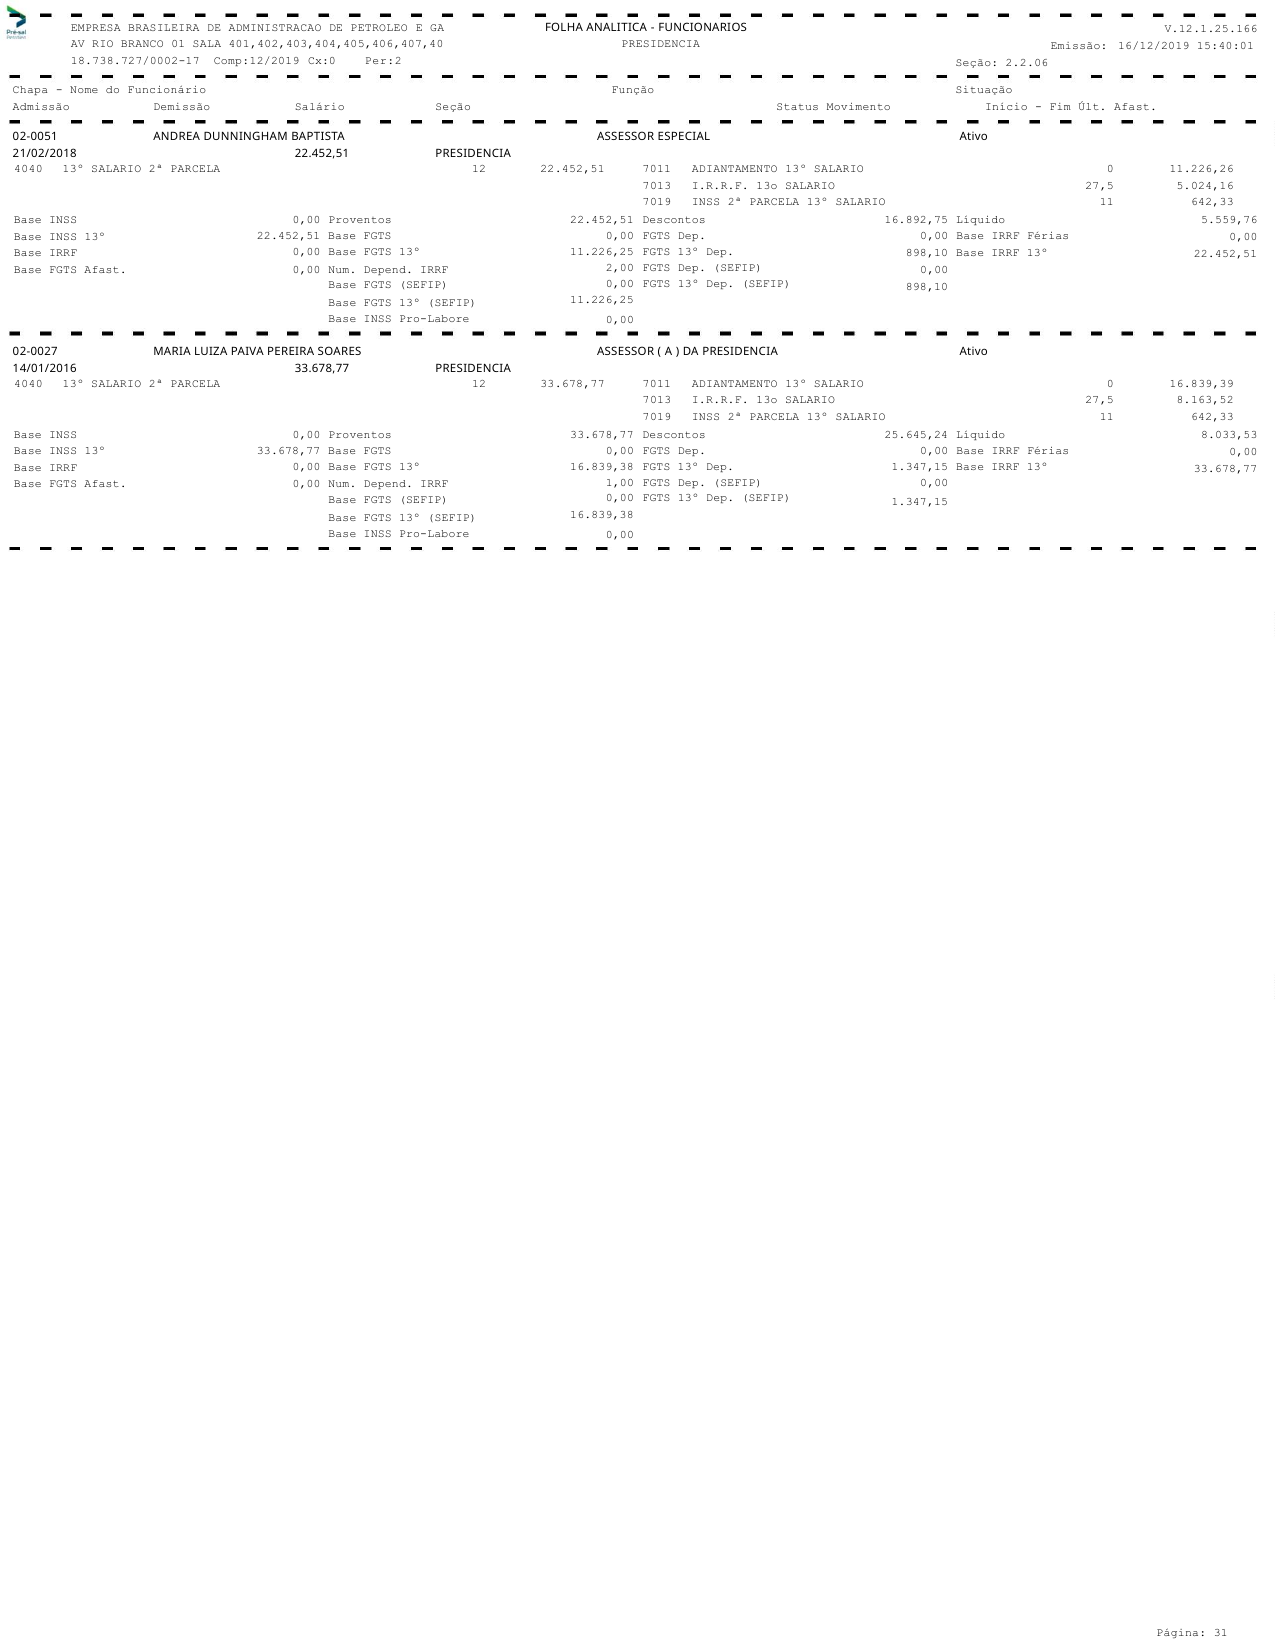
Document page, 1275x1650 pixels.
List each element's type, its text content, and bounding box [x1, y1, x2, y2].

text 0,00 Base FGTS 13º [292, 459, 445, 473]
text 4 [14, 162, 21, 175]
text 1 [71, 53, 78, 67]
text 0,00 [920, 263, 966, 276]
text 642,33 [1191, 410, 1251, 423]
text 0,00 Num. Depend. IRRF [292, 477, 473, 491]
text Base FGTS Afast. [13, 262, 145, 276]
text 7 [642, 410, 650, 423]
text 16.892,75 Líquido [884, 213, 1095, 226]
text 2-0027 [19, 344, 80, 358]
text 0,00 Proventos [292, 213, 445, 226]
text 1 [12, 361, 19, 375]
text 0,00 Num. Depend. IRRF [292, 262, 473, 276]
text Base INSS 13º [13, 444, 123, 457]
text 0,00 [606, 527, 651, 541]
text 2 [12, 146, 19, 160]
text 11.226,26 [1169, 162, 1251, 175]
text 2,00 FGTS Dep. (SEFIP) [606, 260, 817, 274]
text 11 [1099, 195, 1131, 208]
text Status Movimento [776, 99, 908, 113]
text ANDREA DUNNINGHAM BAPTISTA [153, 130, 384, 143]
text Base INSS Pro-Labore [328, 312, 500, 325]
text 0,00 Base IRRF Férias [920, 228, 1095, 242]
text Base FGTS (SEFIP) [328, 493, 473, 507]
text 8.163,52 [1176, 393, 1251, 407]
text ASSESSOR ESPECIAL [597, 130, 737, 143]
text Seção: 2.2.06 [955, 55, 1066, 69]
text Início - Fim Últ. Afast. [985, 99, 1182, 113]
text INSS 2ª PARCELA 13º SALARIO [692, 410, 911, 423]
text 22.452,51 Descontos [570, 213, 817, 226]
text 898,10 Base IRRF 13º [906, 246, 1070, 259]
text Per:2 [364, 53, 419, 67]
text AV RIO BRANCO 01 SALA 401,402,403,404,405,406,407,40 [71, 37, 469, 50]
text PRESIDENCIA [621, 37, 717, 50]
text Base IRRF [13, 246, 123, 259]
text FOLHA ANALITICA - FUNCIONARIOS [545, 20, 785, 34]
text PRESIDENCIA [435, 361, 531, 375]
text 0,00 FGTS Dep. [606, 228, 817, 242]
text 4/01/2016 [19, 361, 101, 375]
text 7 [642, 178, 650, 192]
text Base INSS [13, 427, 95, 441]
text ADIANTAMENTO 13º SALARIO [692, 162, 889, 175]
text 5.559,76 [1201, 213, 1275, 227]
text Admissão Demissão [12, 99, 236, 113]
text 22.452,51 [1193, 246, 1275, 260]
text Base FGTS (SEFIP) [328, 278, 473, 292]
text MARIA LUIZA PAIVA PEREIRA SOARES [153, 344, 408, 358]
text 22.452,51 Base FGTS [257, 228, 445, 242]
text 12 [472, 162, 503, 175]
text Base INSS Pro-Labore [328, 527, 500, 540]
picture [0, 0, 1275, 1650]
text V.12.1.25.166 [1164, 22, 1275, 35]
text 1.347,15 Base IRRF 13º [891, 459, 1095, 473]
text 11 [1099, 410, 1131, 423]
text 0,00 [1229, 444, 1275, 458]
text 8.033,53 [1201, 428, 1275, 441]
text 0,00 [606, 313, 651, 326]
text Base FGTS 13º (SEFIP) [328, 295, 500, 309]
text 0,00 Proventos [292, 427, 445, 441]
text 22.452,51 [294, 146, 384, 160]
text 0 [1107, 376, 1131, 390]
text 33.678,77 [294, 361, 376, 375]
text 0 [12, 130, 19, 143]
text 019 [650, 410, 688, 423]
text 7011 [642, 162, 688, 175]
text 7011 [642, 376, 688, 390]
text 0,00 [1229, 230, 1275, 243]
text 2-0051 [19, 130, 80, 143]
text Chapa - Nome do Funcionário [12, 83, 236, 96]
text Emissão: [1050, 38, 1118, 52]
text Base INSS [13, 213, 95, 226]
text 7 [642, 195, 650, 208]
text INSS 2ª PARCELA 13º SALARIO [692, 195, 911, 208]
text 13º SALARIO 2ª PARCELA [62, 162, 244, 175]
text 11.226,25 [570, 293, 817, 306]
text 1,00 FGTS Dep. (SEFIP) [606, 475, 817, 489]
text 7 [642, 393, 650, 407]
text PRESIDENCIA [435, 146, 531, 160]
text 1/02/2018 [19, 146, 101, 160]
text 33.678,77 Base FGTS [257, 443, 445, 457]
text 33.678,77 [540, 376, 622, 390]
text Base INSS 13º [13, 229, 123, 243]
text Base FGTS Afast. [13, 477, 145, 491]
text 27,5 [1085, 393, 1131, 407]
text 16.839,38 [570, 508, 817, 521]
text Salário [294, 99, 362, 113]
text 0,00 FGTS Dep. [606, 443, 817, 457]
text 0 [12, 344, 19, 358]
text 0,00 FGTS 13º Dep. (SEFIP) [606, 276, 817, 290]
text 0,00 FGTS 13º Dep. (SEFIP) [606, 491, 817, 504]
text EMPRESA BRASILEIRA DE ADMINISTRACAO DE PETROLEO E GA [71, 20, 469, 34]
text 898,10 [906, 279, 966, 293]
text 33.678,77 Descontos [570, 427, 817, 441]
text Situação [955, 82, 1066, 96]
text Base IRRF [13, 461, 123, 474]
text 040 [21, 376, 60, 390]
text 013 [650, 393, 688, 407]
text 040 [21, 162, 60, 175]
text 1.347,15 [891, 494, 966, 508]
text I.R.R.F. 13o SALARIO [692, 393, 857, 407]
text 12 [472, 376, 503, 390]
text Página: 31 [1156, 1626, 1244, 1639]
text ADIANTAMENTO 13º SALARIO [692, 376, 889, 390]
text 0,00 Base FGTS 13º [292, 244, 445, 258]
text 16/12/2019 15:40:01 [1118, 38, 1275, 52]
text 4 [14, 376, 21, 390]
text Base FGTS 13º (SEFIP) [328, 510, 500, 524]
text 8.738.727/0002-17 Comp:12/2019 Cx:0 [78, 53, 361, 67]
text 019 [650, 195, 688, 208]
text 27,5 [1085, 178, 1131, 192]
text 0,00 Base IRRF Férias [920, 443, 1095, 457]
text 0 [1107, 162, 1131, 175]
text 642,33 [1191, 195, 1251, 208]
text 25.645,24 Líquido [884, 427, 1095, 441]
text 33.678,77 [1193, 461, 1275, 475]
text 16.839,39 [1169, 376, 1251, 390]
text Ativo [959, 130, 1012, 143]
text 11.226,25 FGTS 13º Dep. [570, 244, 817, 258]
text Seção [435, 99, 488, 113]
text 013 [650, 178, 688, 192]
text 22.452,51 [540, 162, 622, 175]
text 5.024,16 [1176, 178, 1251, 192]
text I.R.R.F. 13o SALARIO [692, 178, 889, 192]
text 16.839,38 FGTS 13º Dep. [570, 459, 817, 473]
text ASSESSOR ( A ) DA PRESIDENCIA [597, 344, 830, 358]
text Ativo [959, 344, 1012, 358]
text 0,00 [920, 476, 1095, 489]
text Função [611, 83, 672, 96]
text 13º SALARIO 2ª PARCELA [62, 376, 244, 390]
